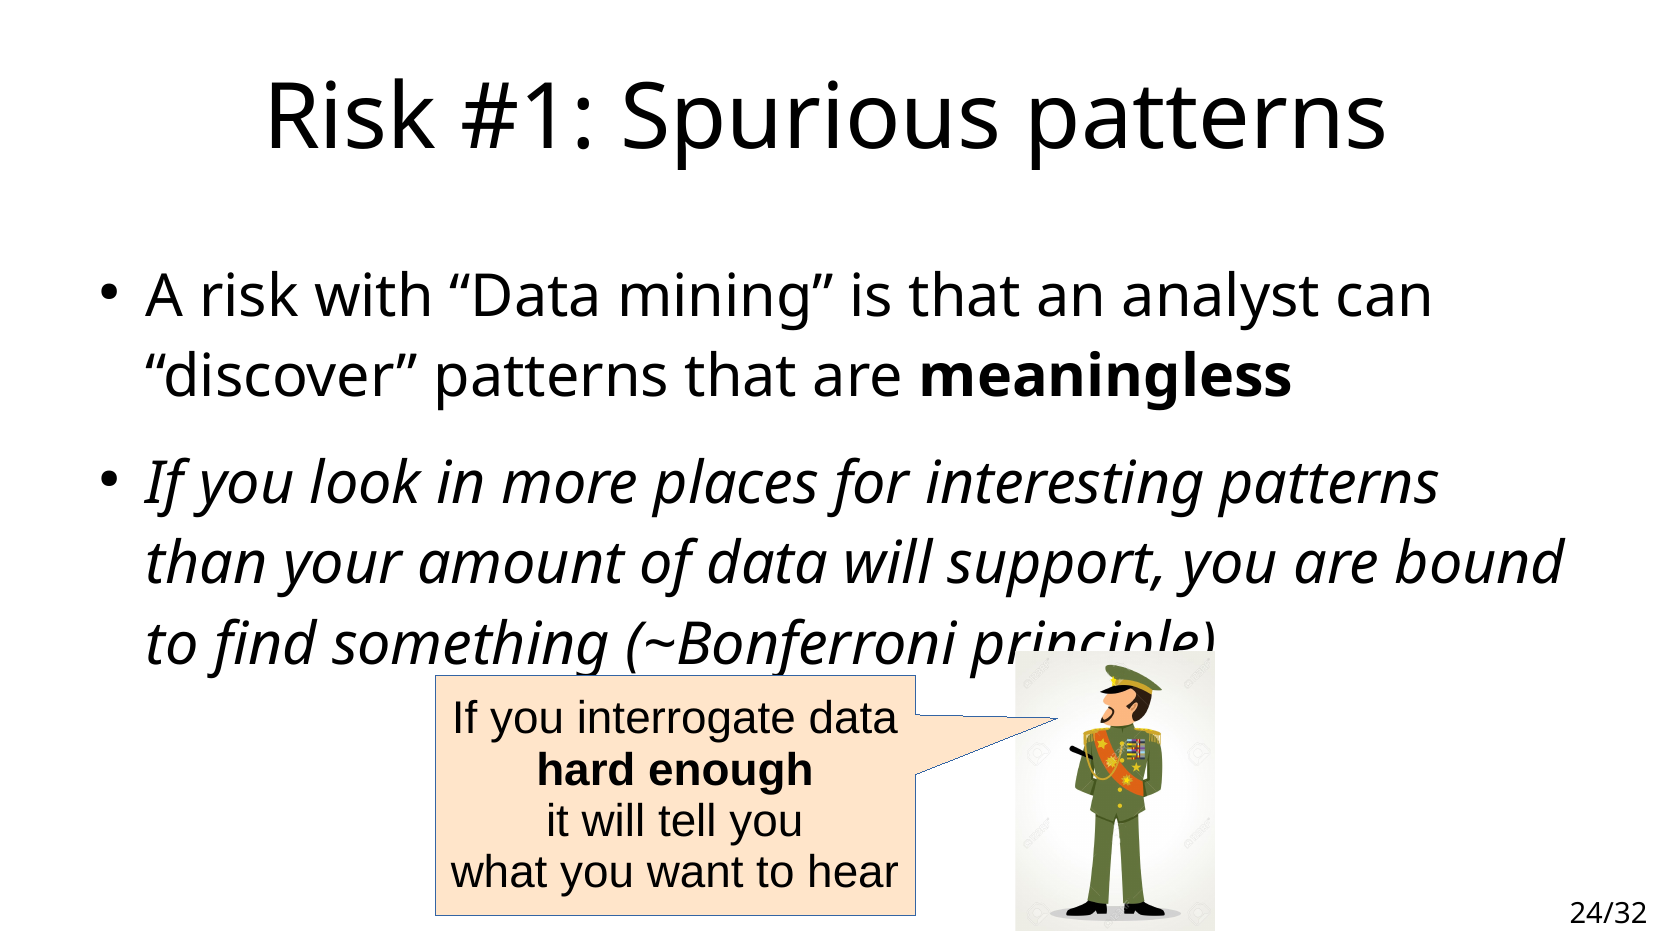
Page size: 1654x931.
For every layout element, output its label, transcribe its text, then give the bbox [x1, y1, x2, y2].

title Risk #1: Spurious patterns [82, 1, 1571, 226]
text_box If you interrogate data hard enough it will tell you what you want to hear [435, 675, 1058, 916]
list A risk with “Data mining” is that an analyst can “discover” patterns that are meaningless If you look in more places for interesting patterns than your amount of data will support, you are bound to find something (~Bonferroni principle) [82, 253, 1571, 691]
picture [1015, 651, 1216, 931]
